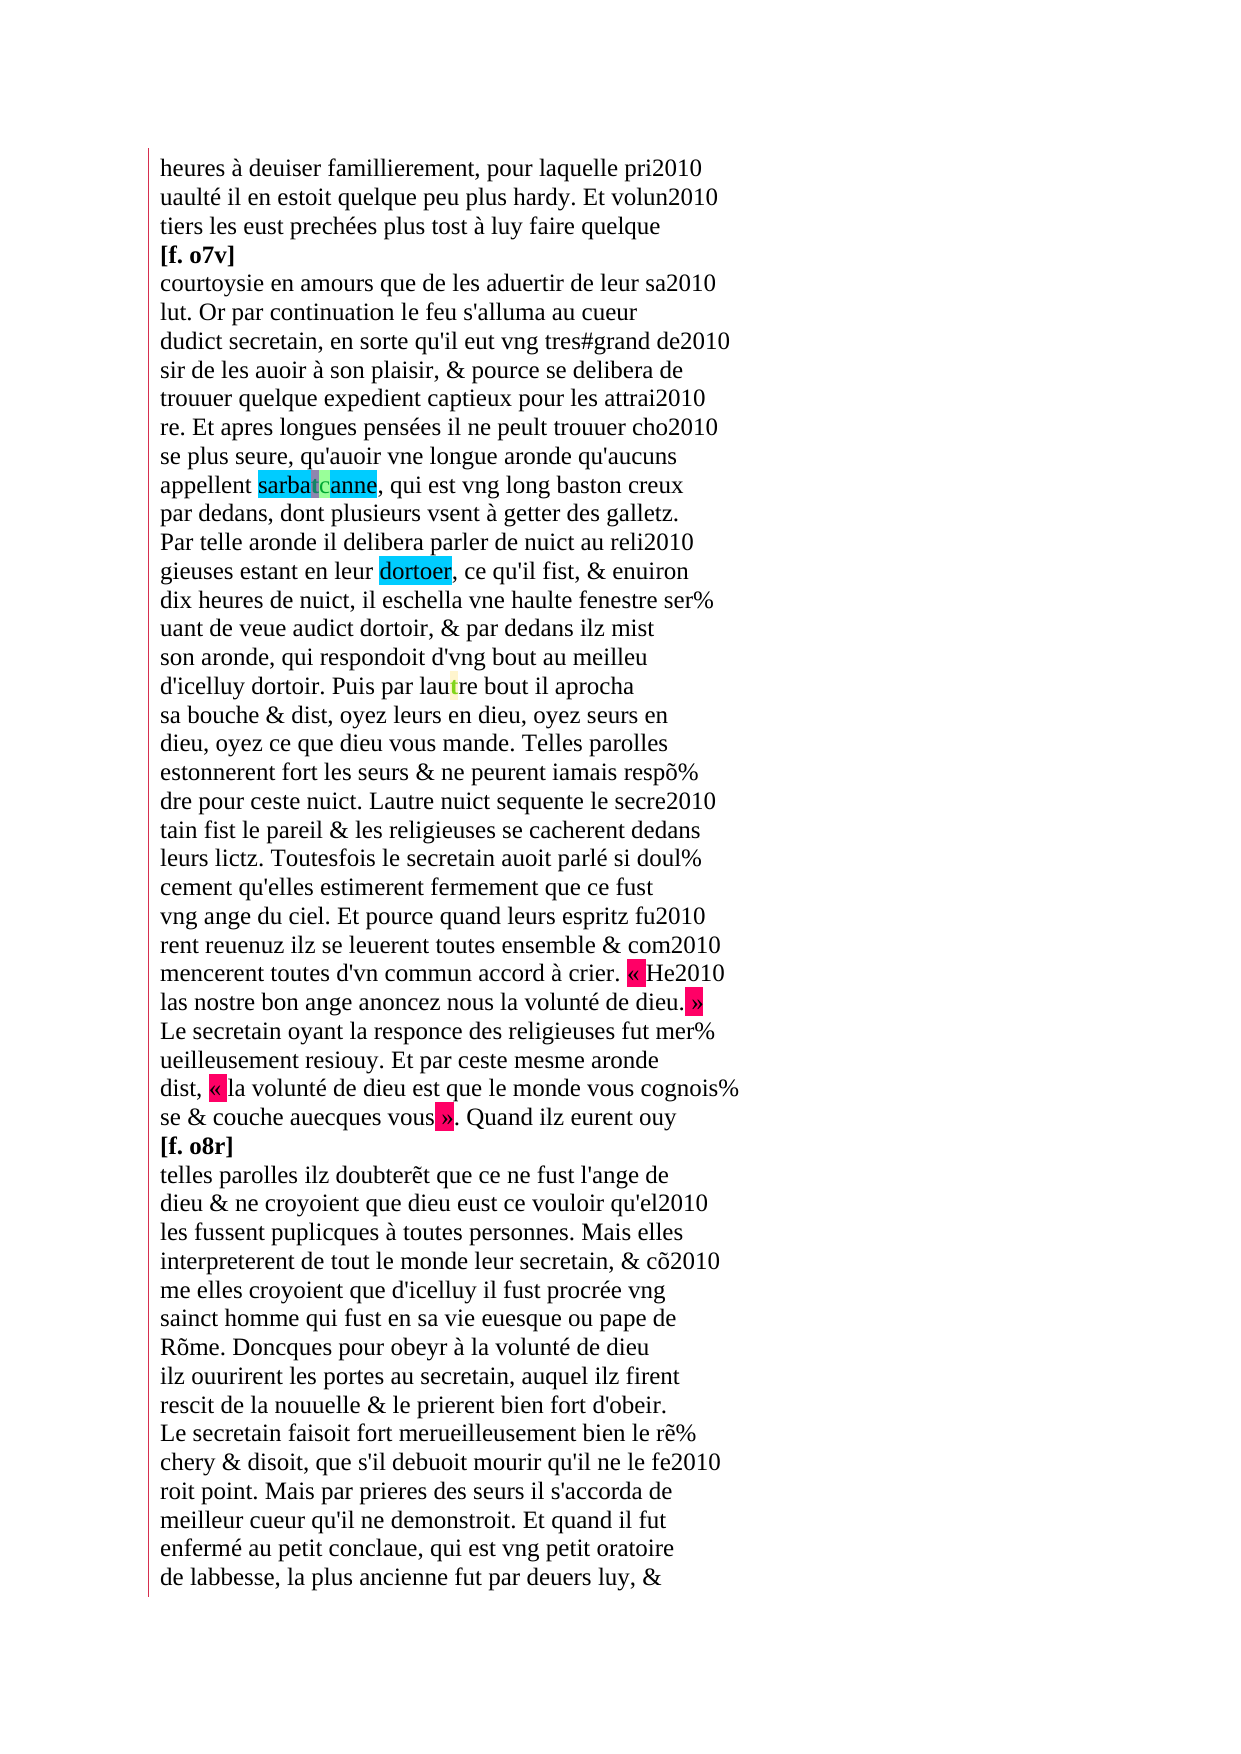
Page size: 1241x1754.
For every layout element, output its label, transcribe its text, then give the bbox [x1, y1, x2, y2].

text heures à deuiser famillierement, pour laquelle pri2010 uaulté il en estoit quelque peu plus hardy. Et volun2010 tiers les eust prechées plus tost à luy faire quelque [f. o7v] courtoysie en amours que de les aduertir de leur sa2010 lut. Or par continuation le feu s'alluma au cueur dudict secretain, en sorte qu'il eut vng tres#grand de2010 sir de les auoir à son plaisir, & pource se delibera de trouuer quelque expedient captieux pour les attrai2010 re. Et apres longues pensées il ne peult trouuer cho2010 se plus seure, qu'auoir vne longue aronde qu'aucuns appellent sarbatcanne, qui est vng long baston creux par dedans, dont plusieurs vsent à getter des galletz. Par telle aronde il delibera parler de nuict au reli2010 gieuses estant en leur dortoer, ce qu'il fist, & enuiron dix heures de nuict, il eschella vne haulte fenestre ser% uant de veue audict dortoir, & par dedans ilz mist son aronde, qui respondoit d'vng bout au meilleu d'icelluy dortoir. Puis par lautre bout il aprocha sa bouche & dist, oyez leurs en dieu, oyez seurs en dieu, oyez ce que dieu vous mande. Telles parolles estonnerent fort les seurs & ne peurent iamais respõ% dre pour ceste nuict. Lautre nuict sequente le secre2010 tain fist le pareil & les religieuses se cacherent dedans leurs lictz. Toutesfois le secretain auoit parlé si doul% cement qu'elles estimerent fermement que ce fust vng ange du ciel. Et pource quand leurs espritz fu2010 rent reuenuz ilz se leuerent toutes ensemble & com2010 mencerent toutes d'vn commun accord à crier. « He2010 las nostre bon ange anoncez nous la volunté de dieu. » Le secretain oyant la responce des religieuses fut mer% ueilleusement resiouy. Et par ceste mesme aronde dist, « la volunté de dieu est que le monde vous cognois% se & couche auecques vous ». Quand ilz eurent ouy [f. o8r] telles parolles ilz doubterẽt que ce ne fust l'ange de dieu & ne croyoient que dieu eust ce vouloir qu'el2010 les fussent puplicques à toutes personnes. Mais elles interpreterent de tout le monde leur secretain, & cõ2010 me elles croyoient que d'icelluy il fust procrée vng sainct homme qui fust en sa vie euesque ou pape de Rõme. Doncques pour obeyr à la volunté de dieu ilz ouurirent les portes au secretain, auquel ilz firent rescit de la nouuelle & le prierent bien fort d'obeir. Le secretain faisoit fort merueilleusement bien le rẽ% chery & disoit, que s'il debuoit mourir qu'il ne le fe2010 roit point. Mais par prieres des seurs il s'accorda de meilleur cueur qu'il ne demonstroit. Et quand il fut enfermé au petit conclaue, qui est vng petit oratoire de labbesse, la plus ancienne fut par deuers luy, & [149, 148, 1093, 1597]
